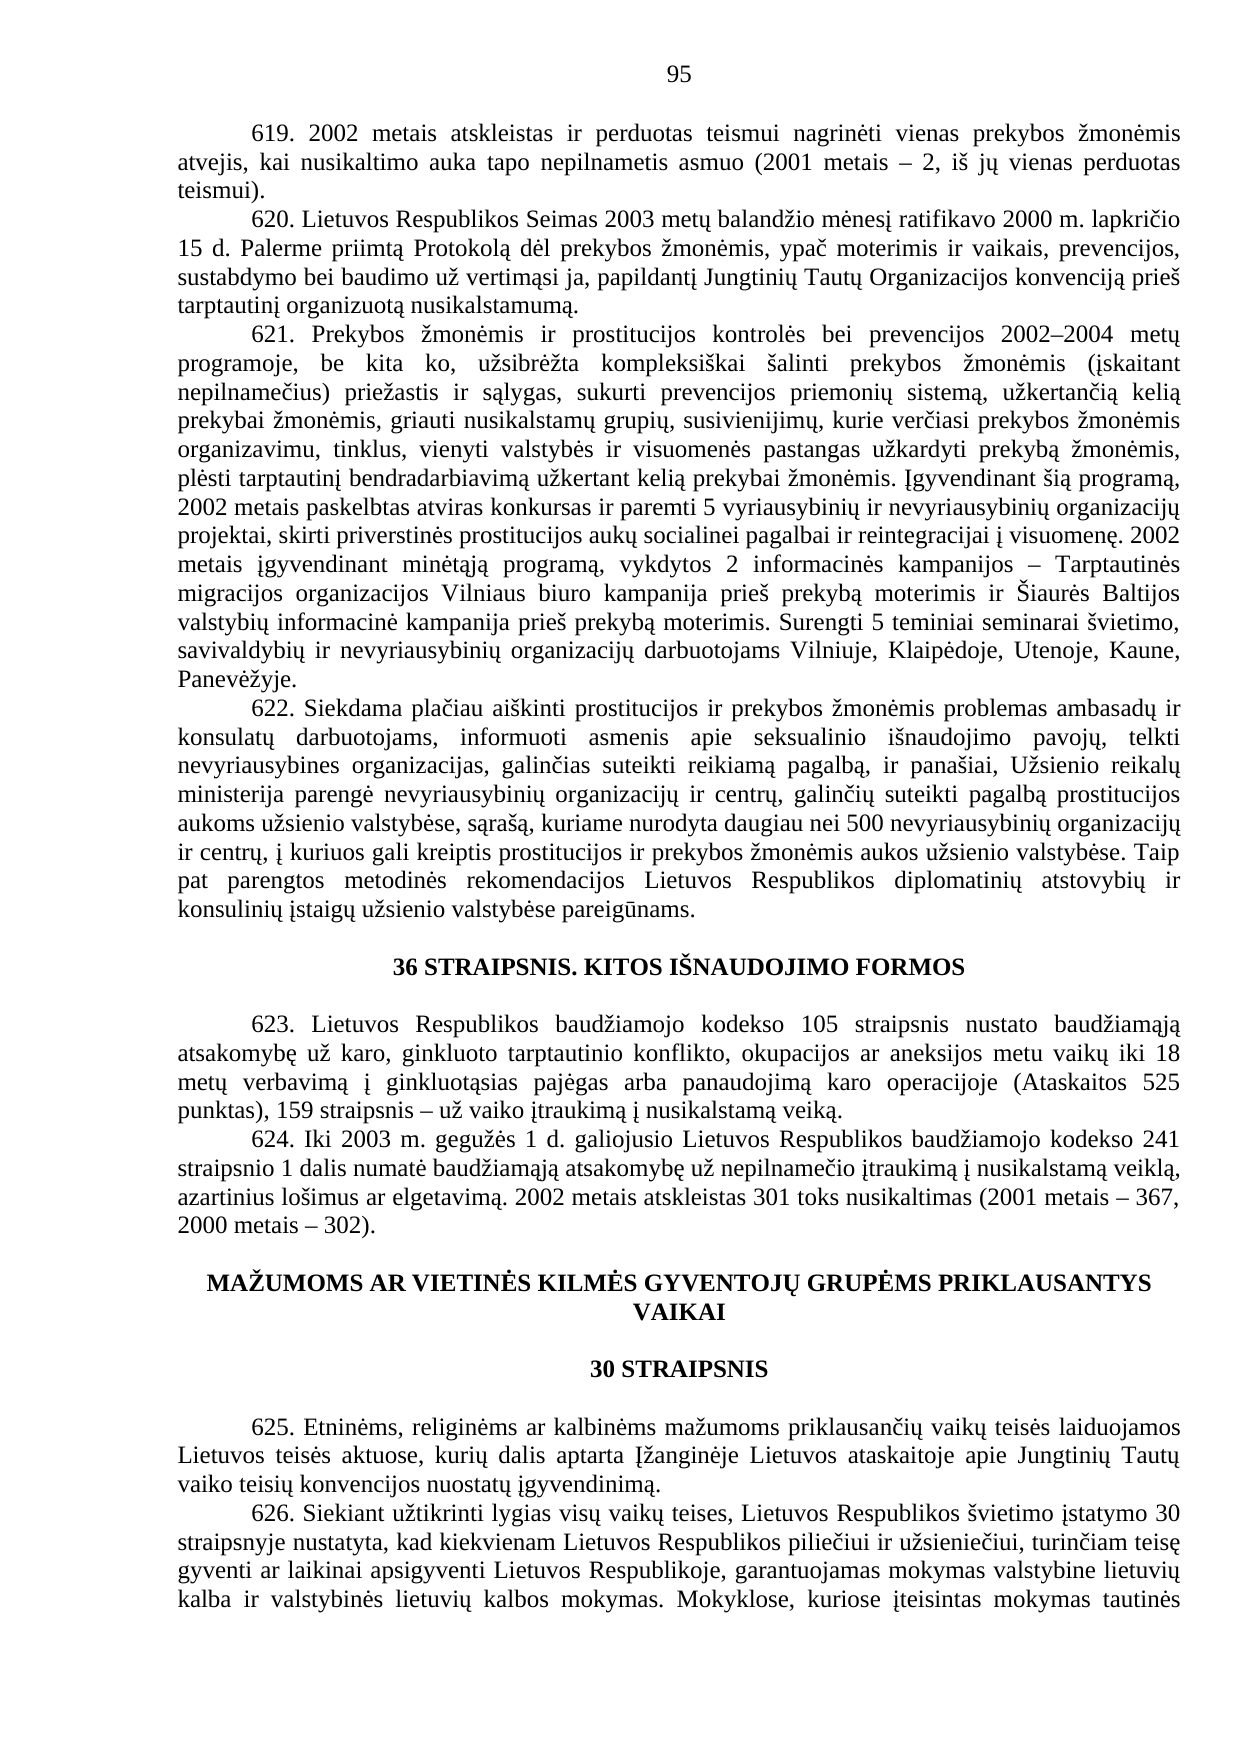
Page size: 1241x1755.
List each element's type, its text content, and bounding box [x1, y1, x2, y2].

text 622. Siekdama plačiau aiškinti prostitucijos ir prekybos žmonėmis problemas ambasadų ir konsulatų darbuotojams, informuoti asmenis apie seksualinio išnaudojimo pavojų, telkti nevyriausybines organizacijas, galinčias suteikti reikiamą pagalbą, ir panašiai, Užsienio reikalų ministerija parengė nevyriausybinių organizacijų ir centrų, galinčių suteikti pagalbą prostitucijos aukoms užsienio valstybėse, sąrašą, kuriame nurodyta daugiau nei 500 nevyriausybinių organizacijų ir centrų, į kuriuos gali kreiptis prostitucijos ir prekybos žmonėmis aukos užsienio valstybėse. Taip pat parengtos metodinės rekomendacijos Lietuvos Respublikos diplomatinių atstovybių ir konsulinių įstaigų užsienio valstybėse pareigūnams. [177, 693, 1181, 923]
text 623. Lietuvos Respublikos baudžiamojo kodekso 105 straipsnis nustato baudžiamąją atsakomybę už karo, ginkluoto tarptautinio konflikto, okupacijos ar aneksijos metu vaikų iki 18 metų verbavimą į ginkluotąsias pajėgas arba panaudojimą karo operacijoje (Ataskaitos 525 punktas), 159 straipsnis – už vaiko įtraukimą į nusikalstamą veiką. [177, 1009, 1181, 1124]
text 621. Prekybos žmonėmis ir prostitucijos kontrolės bei prevencijos 2002–2004 metų programoje, be kita ko, užsibrėžta kompleksiškai šalinti prekybos žmonėmis (įskaitant nepilnamečius) priežastis ir sąlygas, sukurti prevencijos priemonių sistemą, užkertančią kelią prekybai žmonėmis, griauti nusikalstamų grupių, susivienijimų, kurie verčiasi prekybos žmonėmis organizavimu, tinklus, vienyti valstybės ir visuomenės pastangas užkardyti prekybą žmonėmis, plėsti tarptautinį bendradarbiavimą užkertant kelią prekybai žmonėmis. Įgyvendinant šią programą, 2002 metais paskelbtas atviras konkursas ir paremti 5 vyriausybinių ir nevyriausybinių organizacijų projektai, skirti priverstinės prostitucijos aukų socialinei pagalbai ir reintegracijai į visuomenę. 2002 metais įgyvendinant minėtąją programą, vykdytos 2 informacinės kampanijos – Tarptautinės migracijos organizacijos Vilniaus biuro kampanija prieš prekybą moterimis ir Šiaurės Baltijos valstybių informacinė kampanija prieš prekybą moterimis. Surengti 5 teminiai seminarai švietimo, savivaldybių ir nevyriausybinių organizacijų darbuotojams Vilniuje, Klaipėdoje, Utenoje, Kaune, Panevėžyje. [177, 319, 1181, 693]
text 625. Etninėms, religinėms ar kalbinėms mažumoms priklausančių vaikų teisės laiduojamos Lietuvos teisės aktuose, kurių dalis aptarta Įžanginėje Lietuvos ataskaitoje apie Jungtinių Tautų vaiko teisių konvencijos nuostatų įgyvendinimą. [177, 1412, 1181, 1498]
text 624. Iki 2003 m. gegužės 1 d. galiojusio Lietuvos Respublikos baudžiamojo kodekso 241 straipsnio 1 dalis numatė baudžiamąją atsakomybę už nepilnamečio įtraukimą į nusikalstamą veiklą, azartinius lošimus ar elgetavimą. 2002 metais atskleistas 301 toks nusikaltimas (2001 metais – 367, 2000 metais – 302). [177, 1124, 1181, 1239]
text 626. Siekiant užtikrinti lygias visų vaikų teises, Lietuvos Respublikos švietimo įstatymo 30 straipsnyje nustatyta, kad kiekvienam Lietuvos Respublikos piliečiui ir užsieniečiui, turinčiam teisę gyventi ar laikinai apsigyventi Lietuvos Respublikoje, garantuojamas mokymas valstybine lietuvių kalba ir valstybinės lietuvių kalbos mokymas. Mokyklose, kuriose įteisintas mokymas tautinės [177, 1498, 1181, 1613]
text mažumoms ar vietinės kilmės gyventojų grupėms priklausantys vaikai [177, 1268, 1181, 1326]
text 620. Lietuvos Respublikos Seimas 2003 metų balandžio mėnesį ratifikavo 2000 m. lapkričio 15 d. Palerme priimtą Protokolą dėl prekybos žmonėmis, ypač moterimis ir vaikais, prevencijos, sustabdymo bei baudimo už vertimąsi ja, papildantį Jungtinių Tautų Organizacijos konvenciją prieš tarptautinį organizuotą nusikalstamumą. [177, 204, 1181, 319]
text 619. 2002 metais atskleistas ir perduotas teismui nagrinėti vienas prekybos žmonėmis atvejis, kai nusikaltimo auka tapo nepilnametis asmuo (2001 metais – 2, iš jų vienas perduotas teismui). [177, 118, 1181, 204]
text 36 straipsnis. kitos išnaudojimo formos [177, 952, 1181, 981]
text 30 straipsnis [177, 1354, 1181, 1383]
